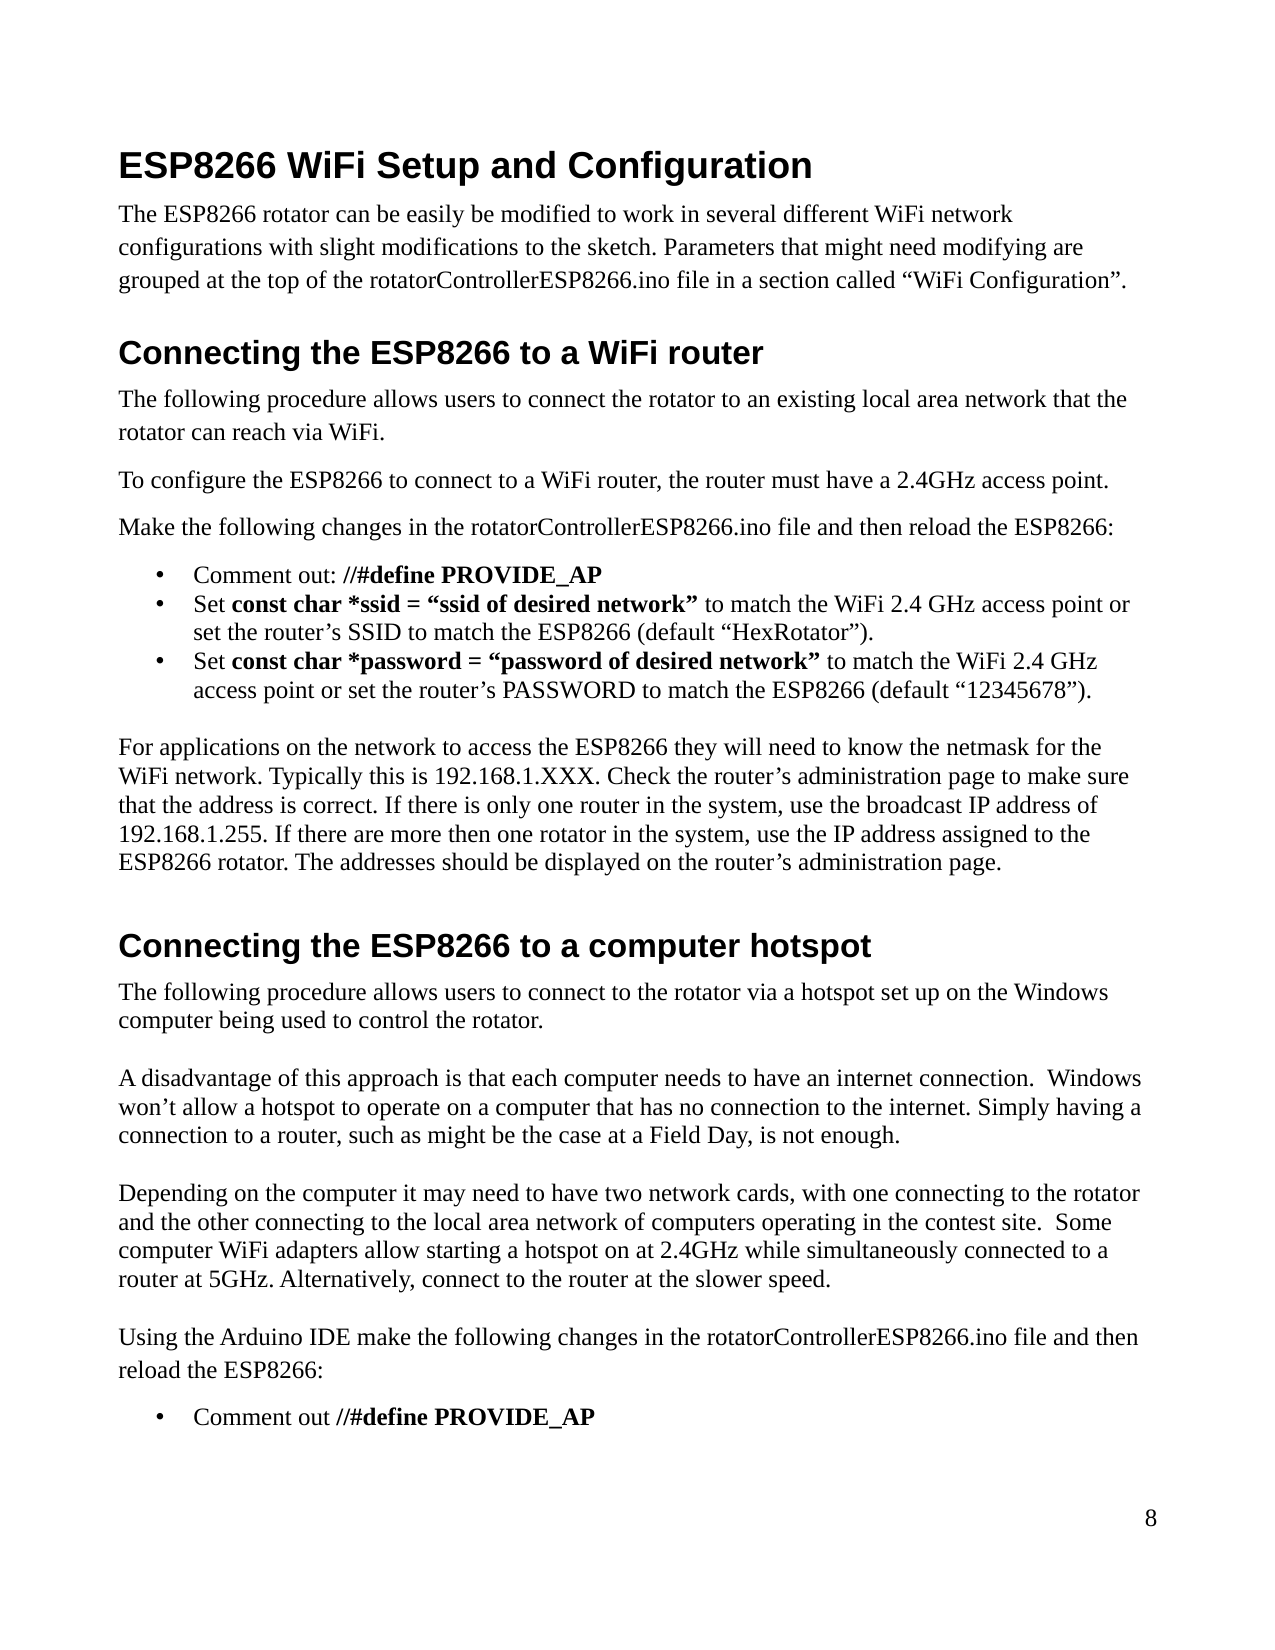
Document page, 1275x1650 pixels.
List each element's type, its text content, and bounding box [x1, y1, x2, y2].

list Set const char *password = “password of desired network” to match the WiFi 2.4 GHz access point or set the router’s PASSWORD to match the ESP8266 (default “12345678”). [156, 646, 1157, 704]
text Using the Arduino IDE make the following changes in the rotatorControllerESP8266.ino file and then reload the ESP8266: [118, 1322, 1157, 1383]
list Comment out //#define PROVIDE_AP [156, 1402, 1157, 1431]
text For applications on the network to access the ESP8266 they will need to know the netmask for the WiFi network. Typically this is 192.168.1.XXX. Check the router’s administration page to make sure that the address is correct. If there is only one router in the system, use the broadcast IP address of 192.168.1.255. If there are more then one rotator in the system, use the IP address assigned to the ESP8266 rotator. The addresses should be displayed on the router’s administration page. [118, 732, 1157, 876]
text The ESP8266 rotator can be easily be modified to work in several different WiFi network configurations with slight modifications to the sketch. Parameters that might need modifying are grouped at the top of the rotatorControllerESP8266.ino file in a section called “WiFi Configuration”. [118, 199, 1157, 293]
text A disadvantage of this approach is that each computer needs to have an internet connection. Windows won’t allow a hotspot to operate on a computer that has no connection to the internet. Simply having a connection to a router, such as might be the case at a Field Day, is not enough. [118, 1063, 1157, 1149]
text Depending on the computer it may need to have two network cards, with one connecting to the rotator and the other connecting to the local area network of computers operating in the contest site. Some computer WiFi adapters allow starting a hotspot on at 2.4GHz while simultaneously connected to a router at 5GHz. Alternatively, connect to the router at the slower speed. [118, 1178, 1157, 1293]
subtitle Connecting the ESP8266 to a computer hotspot [118, 926, 1157, 964]
text To configure the ESP8266 to connect to a WiFi router, the router must have a 2.4GHz access point. [118, 465, 1157, 493]
text The following procedure allows users to connect to the rotator via a hotspot set up on the Windows computer being used to control the rotator. [118, 977, 1157, 1034]
subtitle ESP8266 WiFi Setup and Configuration [118, 143, 1157, 186]
text The following procedure allows users to connect the rotator to an existing local area network that the rotator can reach via WiFi. [118, 384, 1157, 446]
text Make the following changes in the rotatorControllerESP8266.ino file and then reload the ESP8266: [118, 512, 1157, 541]
subtitle Connecting the ESP8266 to a WiFi router [118, 333, 1157, 372]
list Comment out: //#define PROVIDE_AP [156, 560, 1157, 589]
list Set const char *ssid = “ssid of desired network” to match the WiFi 2.4 GHz access point or set the router’s SSID to match the ESP8266 (default “HexRotator”). [156, 589, 1157, 646]
